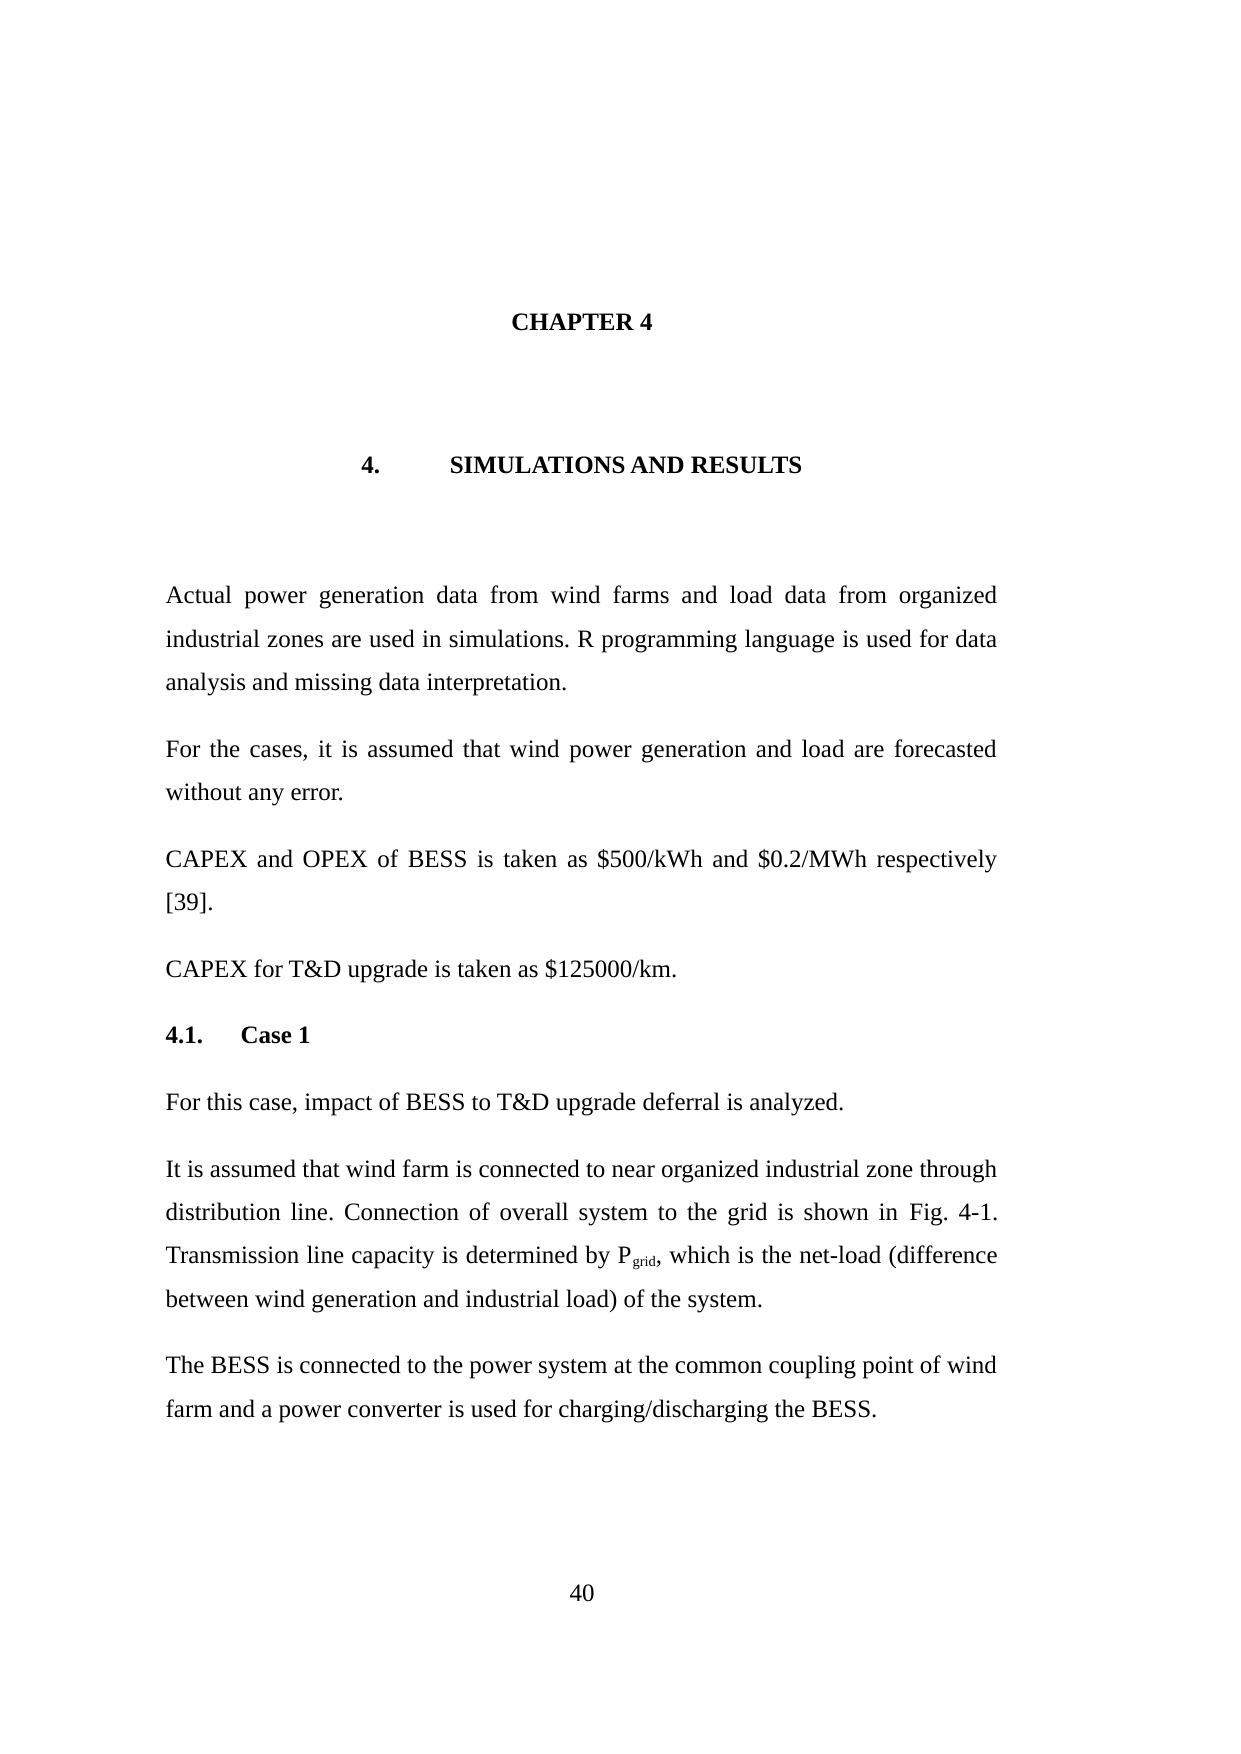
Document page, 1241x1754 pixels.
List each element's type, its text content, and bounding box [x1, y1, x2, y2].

subtitle CHAPTER 4 [165, 307, 998, 336]
text The BESS is connected to the power system at the common coupling point of wind farm and a power converter is used for charging/discharging the BESS. [165, 1351, 998, 1422]
text CAPEX for T&D upgrade is taken as $125000/km. [165, 954, 998, 982]
text For the cases, it is assumed that wind power generation and load are forecasted without any error. [165, 734, 998, 806]
subtitle Case 1 [165, 1021, 998, 1049]
text For this case, impact of BESS to T&D upgrade deferral is analyzed. [165, 1087, 998, 1116]
text It is assumed that wind farm is connected to near organized industrial zone through distribution line. Connection of overall system to the grid is shown in Fig. 4-1. Transmission line capacity is determined by Pgrid, which is the net-load (difference between wind generation and industrial load) of the system. [165, 1154, 998, 1312]
subtitle SIMULATIONS AND RESULTS [165, 450, 998, 479]
text CAPEX and OPEX of BESS is taken as $500/kWh and $0.2/MWh respectively [39]⁠. [165, 844, 998, 916]
text Actual power generation data from wind farms and load data from organized industrial zones are used in simulations. R programming language is used for data analysis and missing data interpretation. [165, 581, 998, 696]
